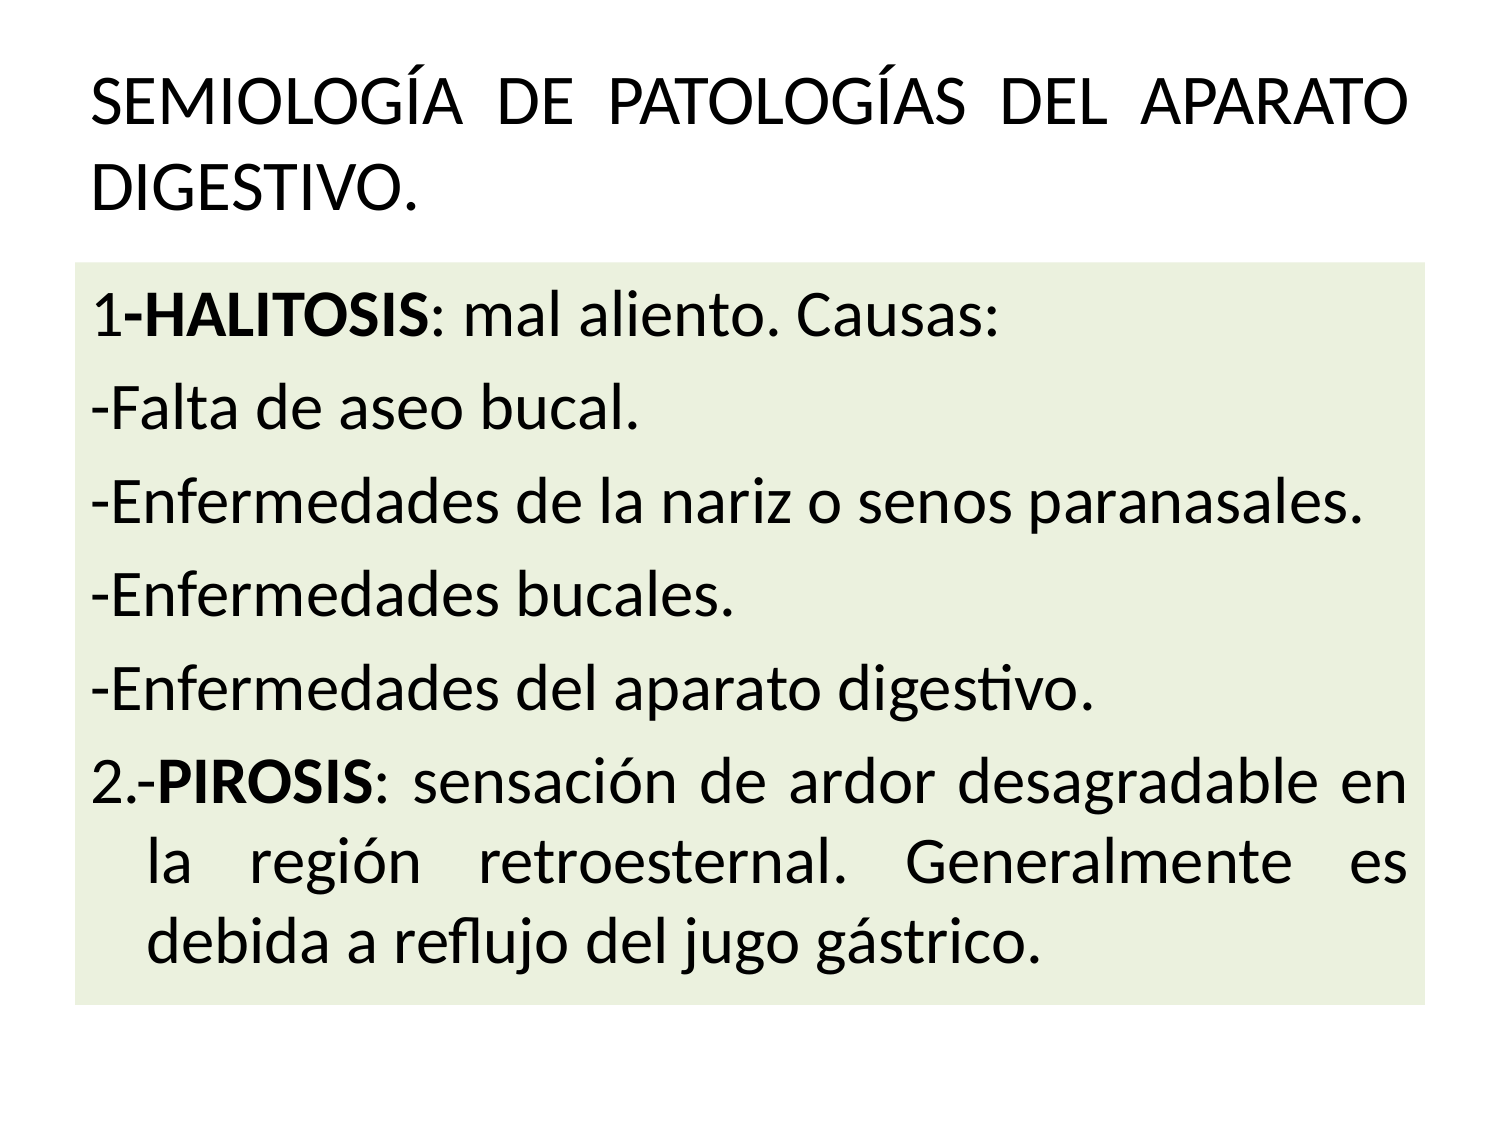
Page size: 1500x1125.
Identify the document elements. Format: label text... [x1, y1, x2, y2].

title SEMIOLOGÍA DE PATOLOGÍAS DEL APARATO DIGESTIVO. [75, 45, 1425, 233]
list 1-HALITOSIS: mal aliento. Causas: -Falta de aseo bucal. -Enfermedades de la nariz o senos paranasales. -Enfermedades bucales. -Enfermedades del aparato digestivo. 2.-PIROSIS: sensación de ardor desagradable en la región retroesternal. Generalmente es debida a reflujo del jugo gástrico. [75, 262, 1425, 1005]
